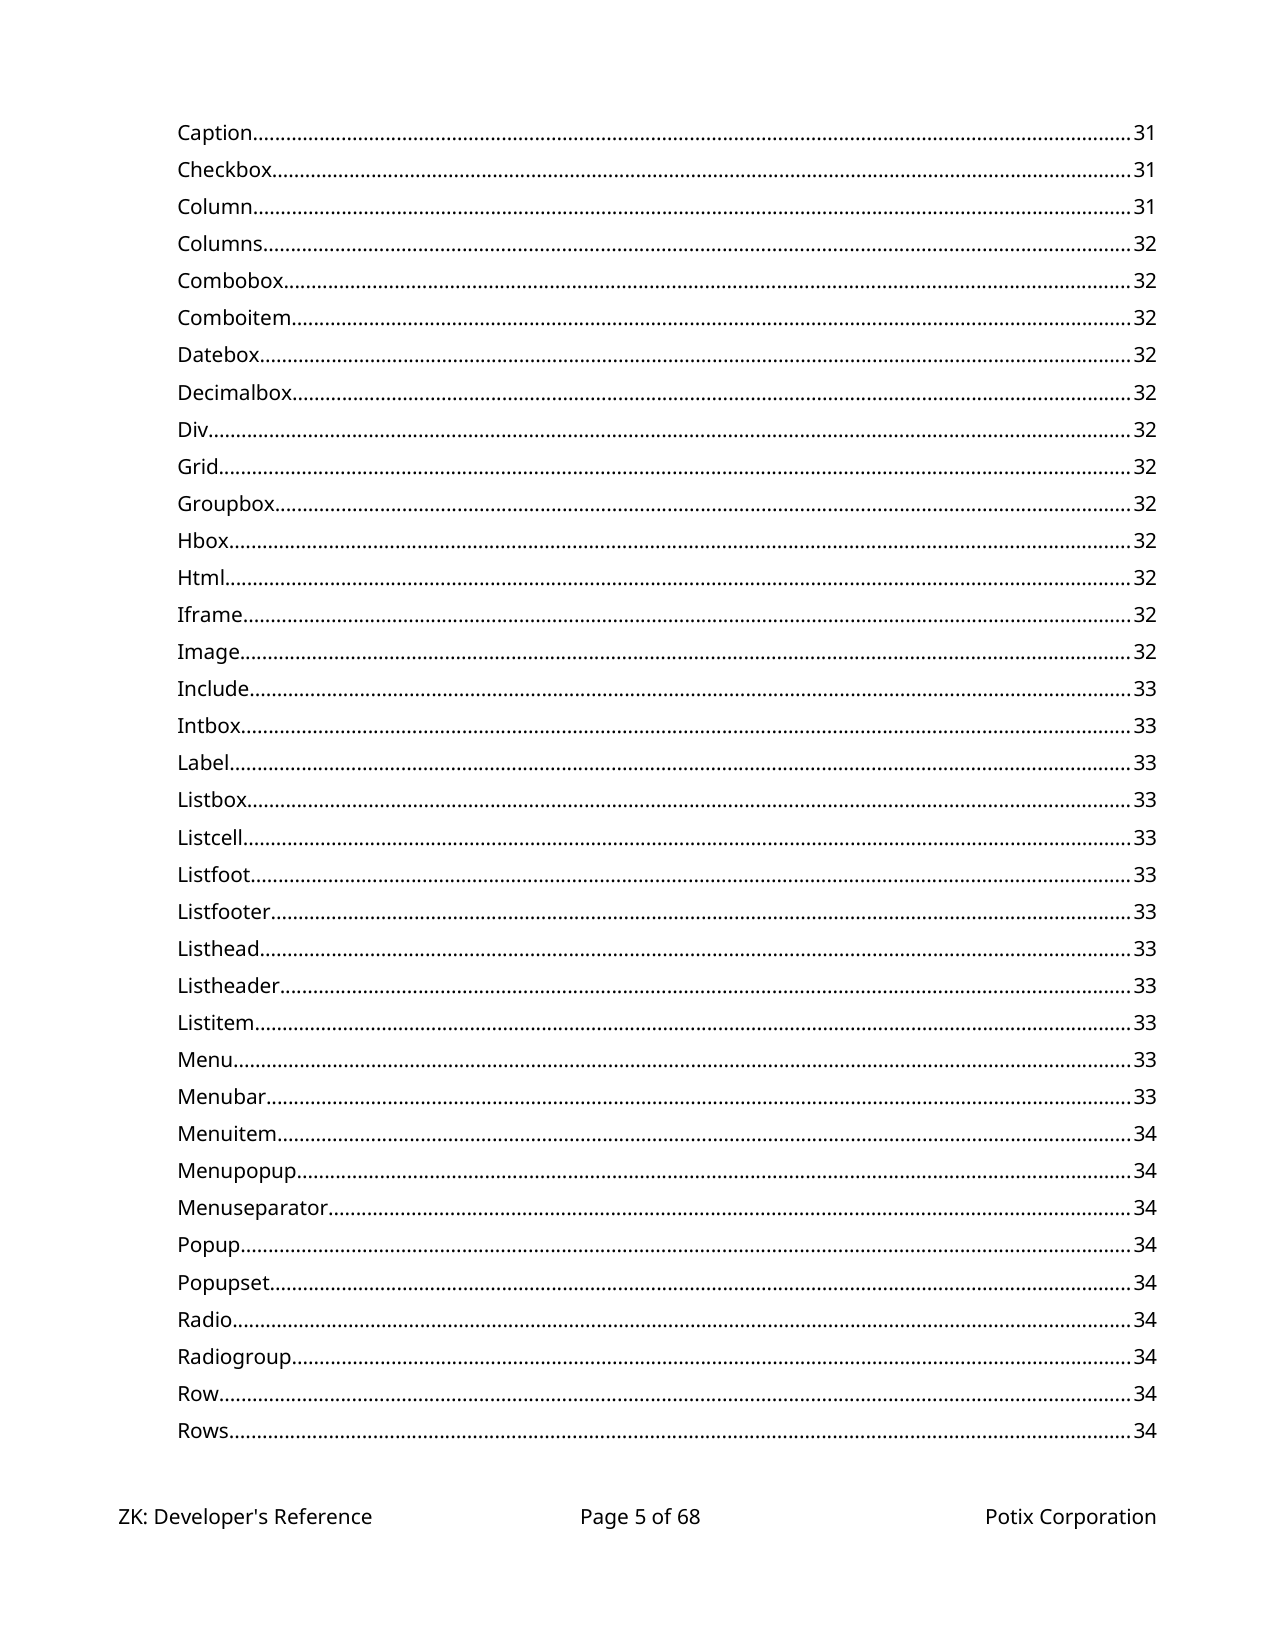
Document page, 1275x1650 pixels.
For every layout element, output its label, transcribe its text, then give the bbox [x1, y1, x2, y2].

text Columns 32 [177, 229, 1157, 258]
text Menuitem 34 [177, 1119, 1157, 1148]
text Row 34 [177, 1379, 1157, 1407]
text Div 32 [177, 415, 1157, 443]
text Listhead 33 [177, 934, 1157, 962]
text Combobox 32 [177, 266, 1157, 295]
text Grid 32 [177, 452, 1157, 480]
text Menu 33 [177, 1045, 1157, 1073]
text Include 33 [177, 674, 1157, 703]
text Radio 34 [177, 1305, 1157, 1333]
text Column 31 [177, 192, 1157, 221]
text Caption 31 [177, 118, 1157, 146]
text Listcell 33 [177, 823, 1157, 851]
text Listbox 33 [177, 786, 1157, 814]
text Label 33 [177, 748, 1157, 777]
text Popupset 34 [177, 1268, 1157, 1296]
text Menubar 33 [177, 1082, 1157, 1111]
text Radiogroup 34 [177, 1342, 1157, 1370]
text Listheader 33 [177, 971, 1157, 999]
text Groupbox 32 [177, 489, 1157, 517]
text Menuseparator 34 [177, 1193, 1157, 1222]
text Html 32 [177, 563, 1157, 591]
text Checkbox 31 [177, 155, 1157, 183]
text Decimalbox 32 [177, 378, 1157, 406]
text Datebox 32 [177, 341, 1157, 369]
text Listfooter 33 [177, 897, 1157, 925]
text Popup 34 [177, 1231, 1157, 1259]
text Comboitem 32 [177, 303, 1157, 332]
text Image 32 [177, 637, 1157, 666]
text Intbox 33 [177, 711, 1157, 740]
text Listfoot 33 [177, 860, 1157, 888]
text Hbox 32 [177, 526, 1157, 554]
text Listitem 33 [177, 1008, 1157, 1036]
text Rows 34 [177, 1416, 1157, 1444]
text Iframe 32 [177, 600, 1157, 628]
text Menupopup 34 [177, 1156, 1157, 1185]
